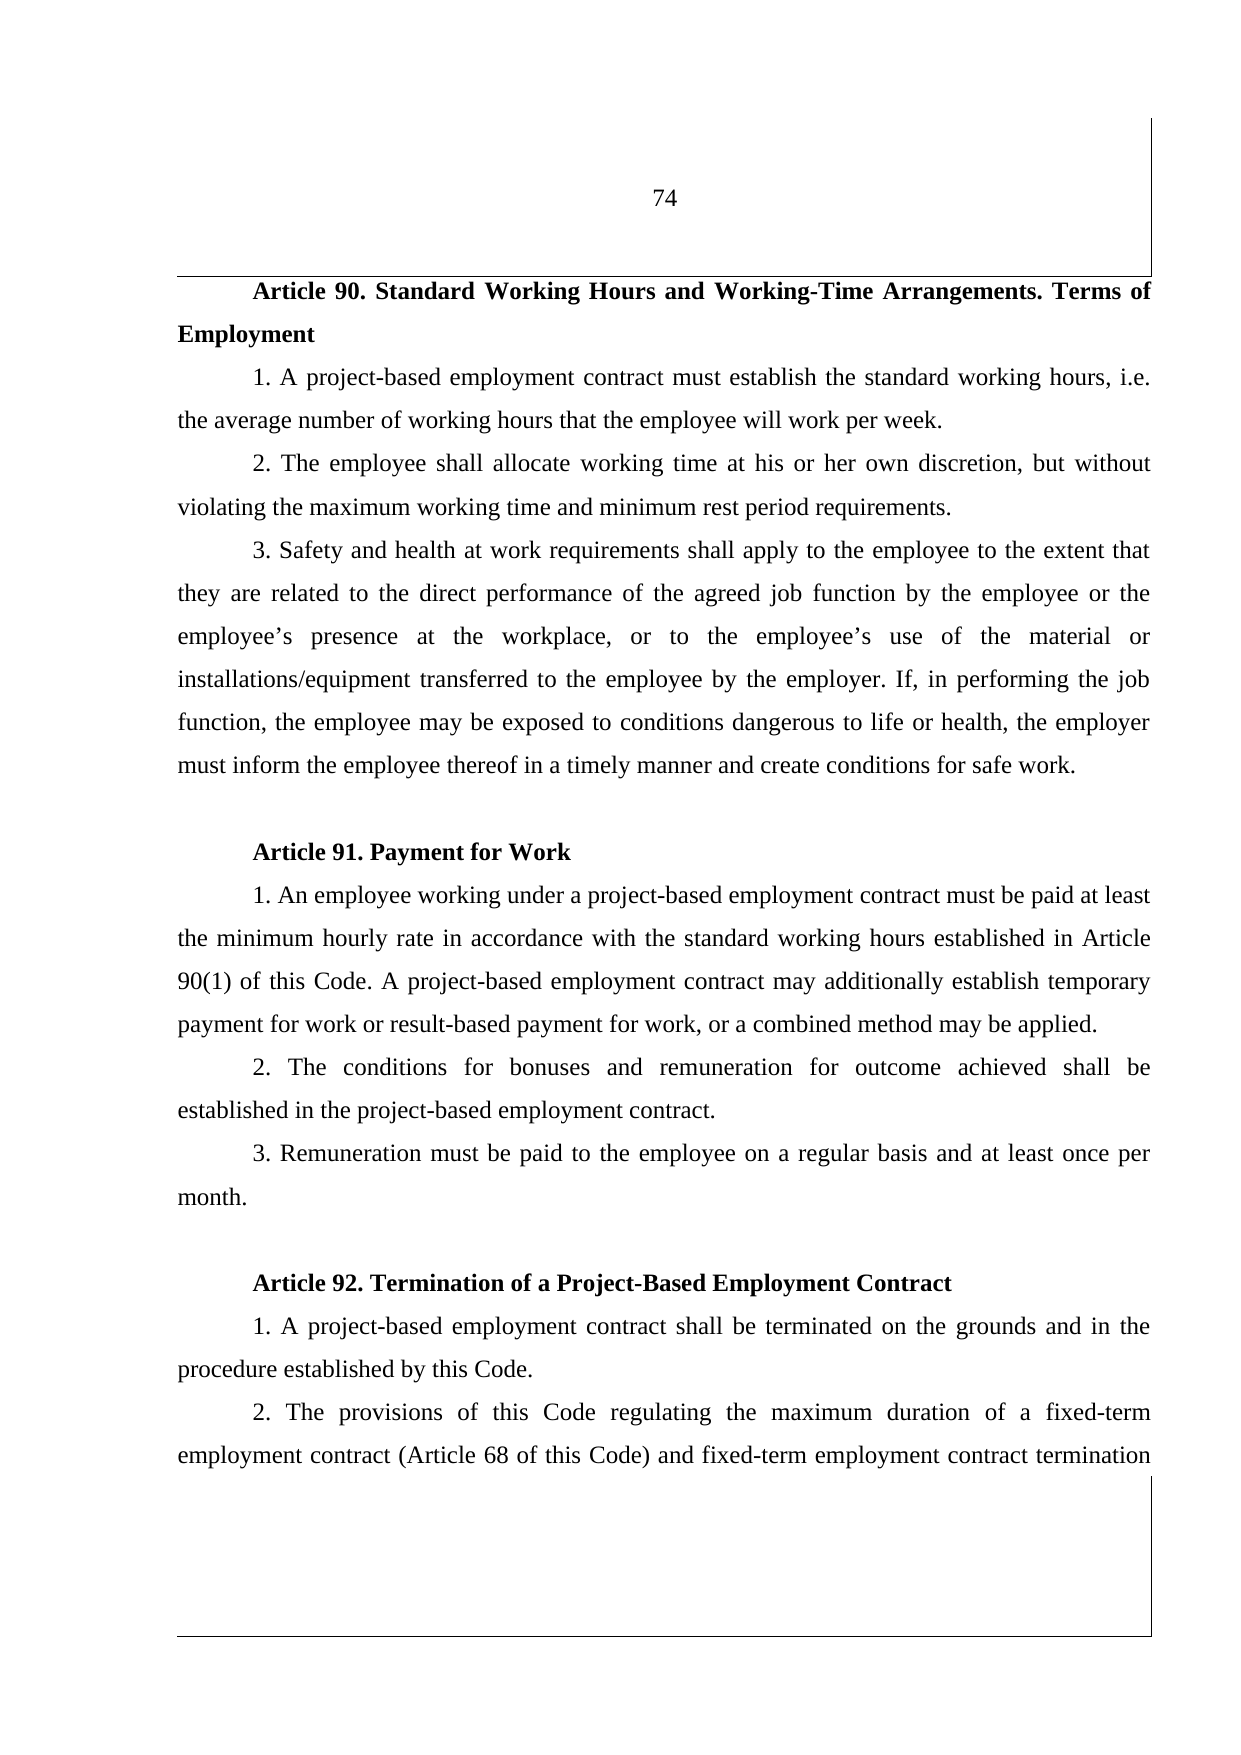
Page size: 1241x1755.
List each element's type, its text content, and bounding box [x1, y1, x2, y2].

text Article 91. Payment for Work [177, 837, 1152, 865]
text 1. A project-based employment contract shall be terminated on the grounds and in the procedure established by this Code. [177, 1311, 1152, 1383]
text 3. Remuneration must be paid to the employee on a regular basis and at least once per month. [177, 1138, 1152, 1210]
text 3. Safety and health at work requirements shall apply to the employee to the extent that they are related to the direct performance of the agreed job function by the employee or the employee’s presence at the workplace, or to the employee’s use of the material or installations/equipment transferred to the employee by the employer. If, in performing the job function, the employee may be exposed to conditions dangerous to life or health, the employer must inform the employee thereof in a timely manner and create conditions for safe work. [177, 535, 1152, 779]
text 1. An employee working under a project-based employment contract must be paid at least the minimum hourly rate in accordance with the standard working hours established in Article 90(1) of this Code. A project-based employment contract may additionally establish temporary payment for work or result-based payment for work, or a combined method may be applied. [177, 880, 1152, 1038]
text Article 92. Termination of a Project-Based Employment Contract [177, 1268, 1152, 1297]
text Article 90. Standard Working Hours and Working-Time Arrangements. Terms of Employment [177, 276, 1152, 348]
text 2. The conditions for bonuses and remuneration for outcome achieved shall be established in the project-based employment contract. [177, 1052, 1152, 1124]
text 2. The provisions of this Code regulating the maximum duration of a fixed-term employment contract (Article 68 of this Code) and fixed-term employment contract termination [177, 1397, 1152, 1469]
text 2. The employee shall allocate working time at his or her own discretion, but without violating the maximum working time and minimum rest period requirements. [177, 448, 1152, 520]
text 1. A project-based employment contract must establish the standard working hours, i.e. the average number of working hours that the employee will work per week. [177, 362, 1152, 434]
